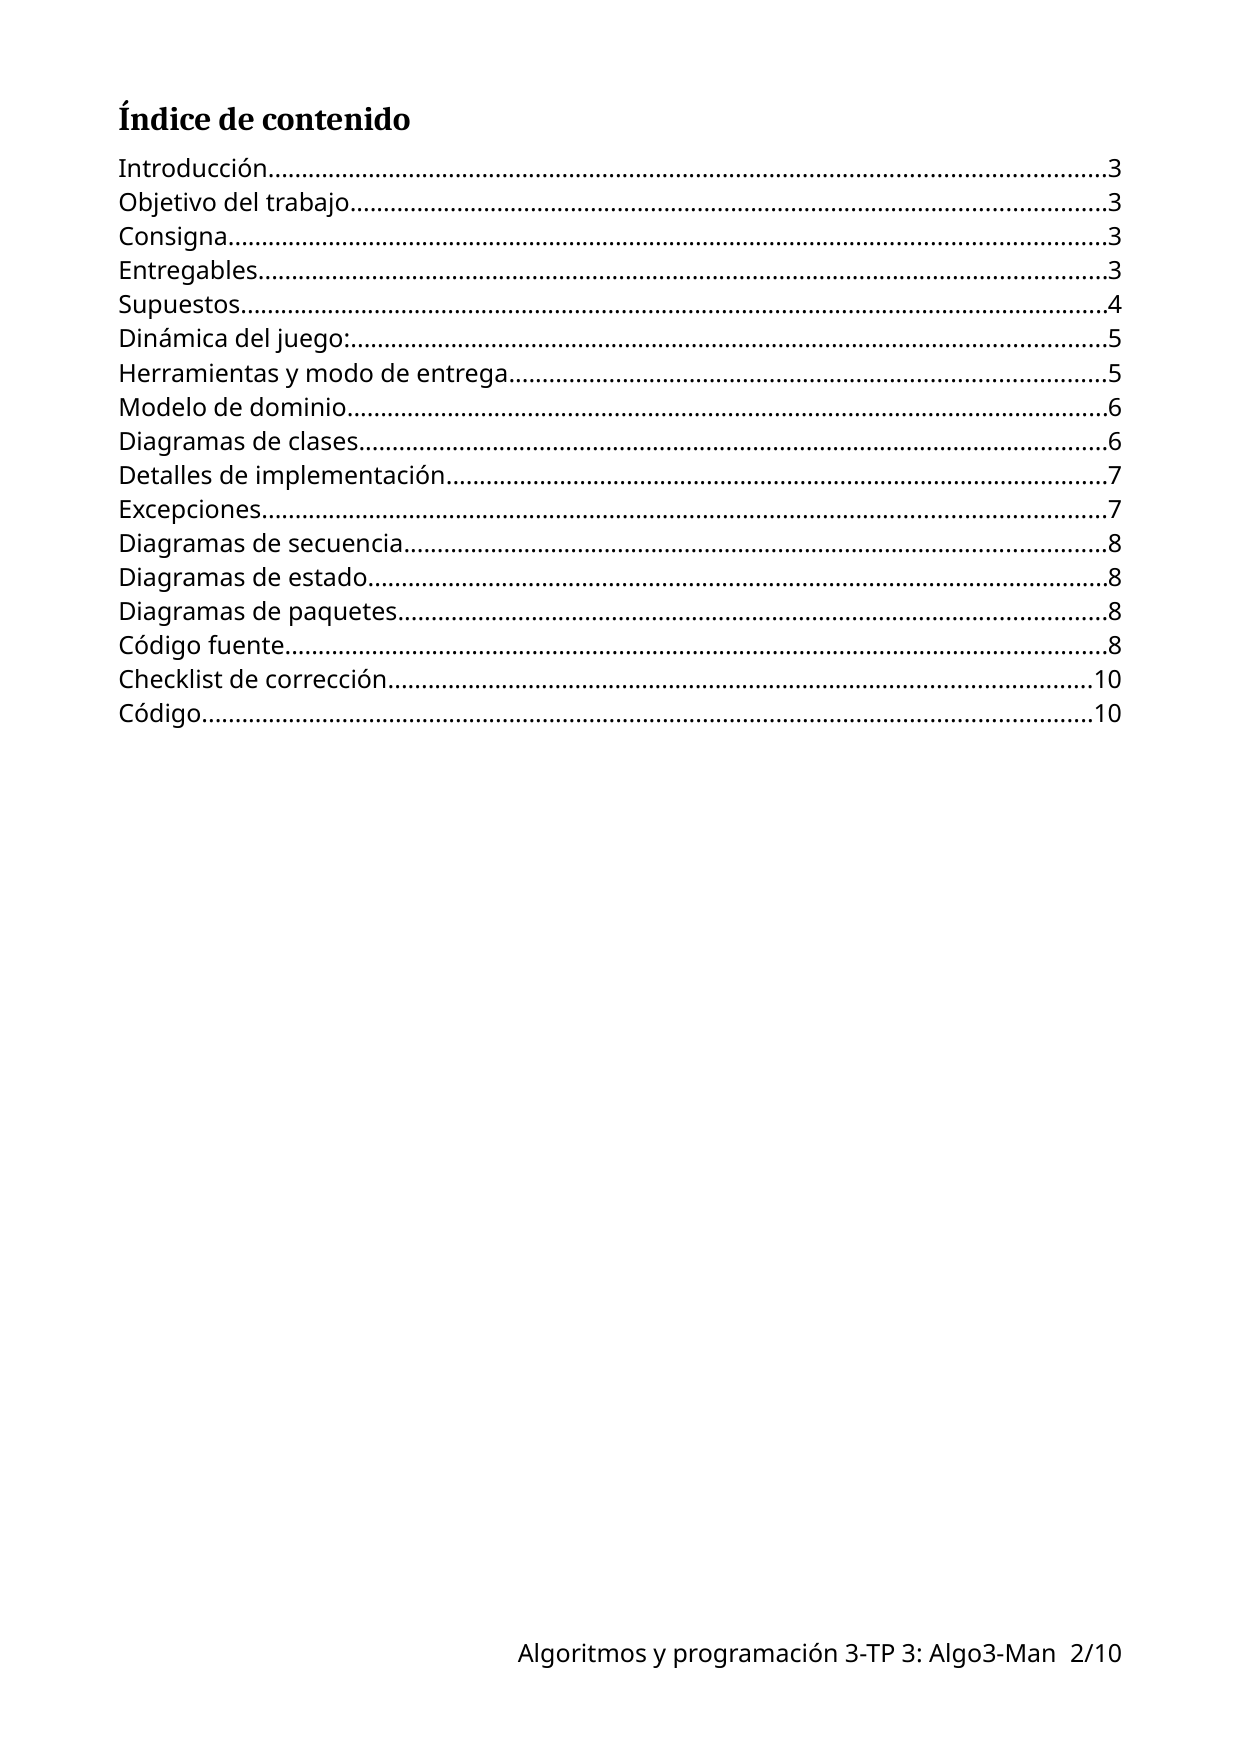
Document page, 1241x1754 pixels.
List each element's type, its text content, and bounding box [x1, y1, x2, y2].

text Modelo de dominio 6 [118, 389, 1122, 423]
text Código fuente 8 [118, 628, 1122, 662]
text Checklist de corrección 10 [118, 662, 1122, 696]
subtitle Índice de contenido [118, 100, 1122, 138]
text Entregables 3 [118, 253, 1122, 287]
text Diagramas de estado 8 [118, 559, 1122, 594]
text Detalles de implementación 7 [118, 457, 1122, 491]
text Herramientas y modo de entrega 5 [118, 355, 1122, 389]
text Dinámica del juego: 5 [118, 321, 1122, 355]
text Diagramas de clases 6 [118, 423, 1122, 457]
text Introducción 3 [118, 151, 1122, 185]
text Supuestos 4 [118, 287, 1122, 321]
text Diagramas de secuencia 8 [118, 526, 1122, 559]
text Diagramas de paquetes 8 [118, 594, 1122, 628]
text Objetivo del trabajo 3 [118, 185, 1122, 219]
text Código 10 [118, 696, 1122, 730]
text Consigna 3 [118, 219, 1122, 253]
text Excepciones 7 [118, 491, 1122, 526]
